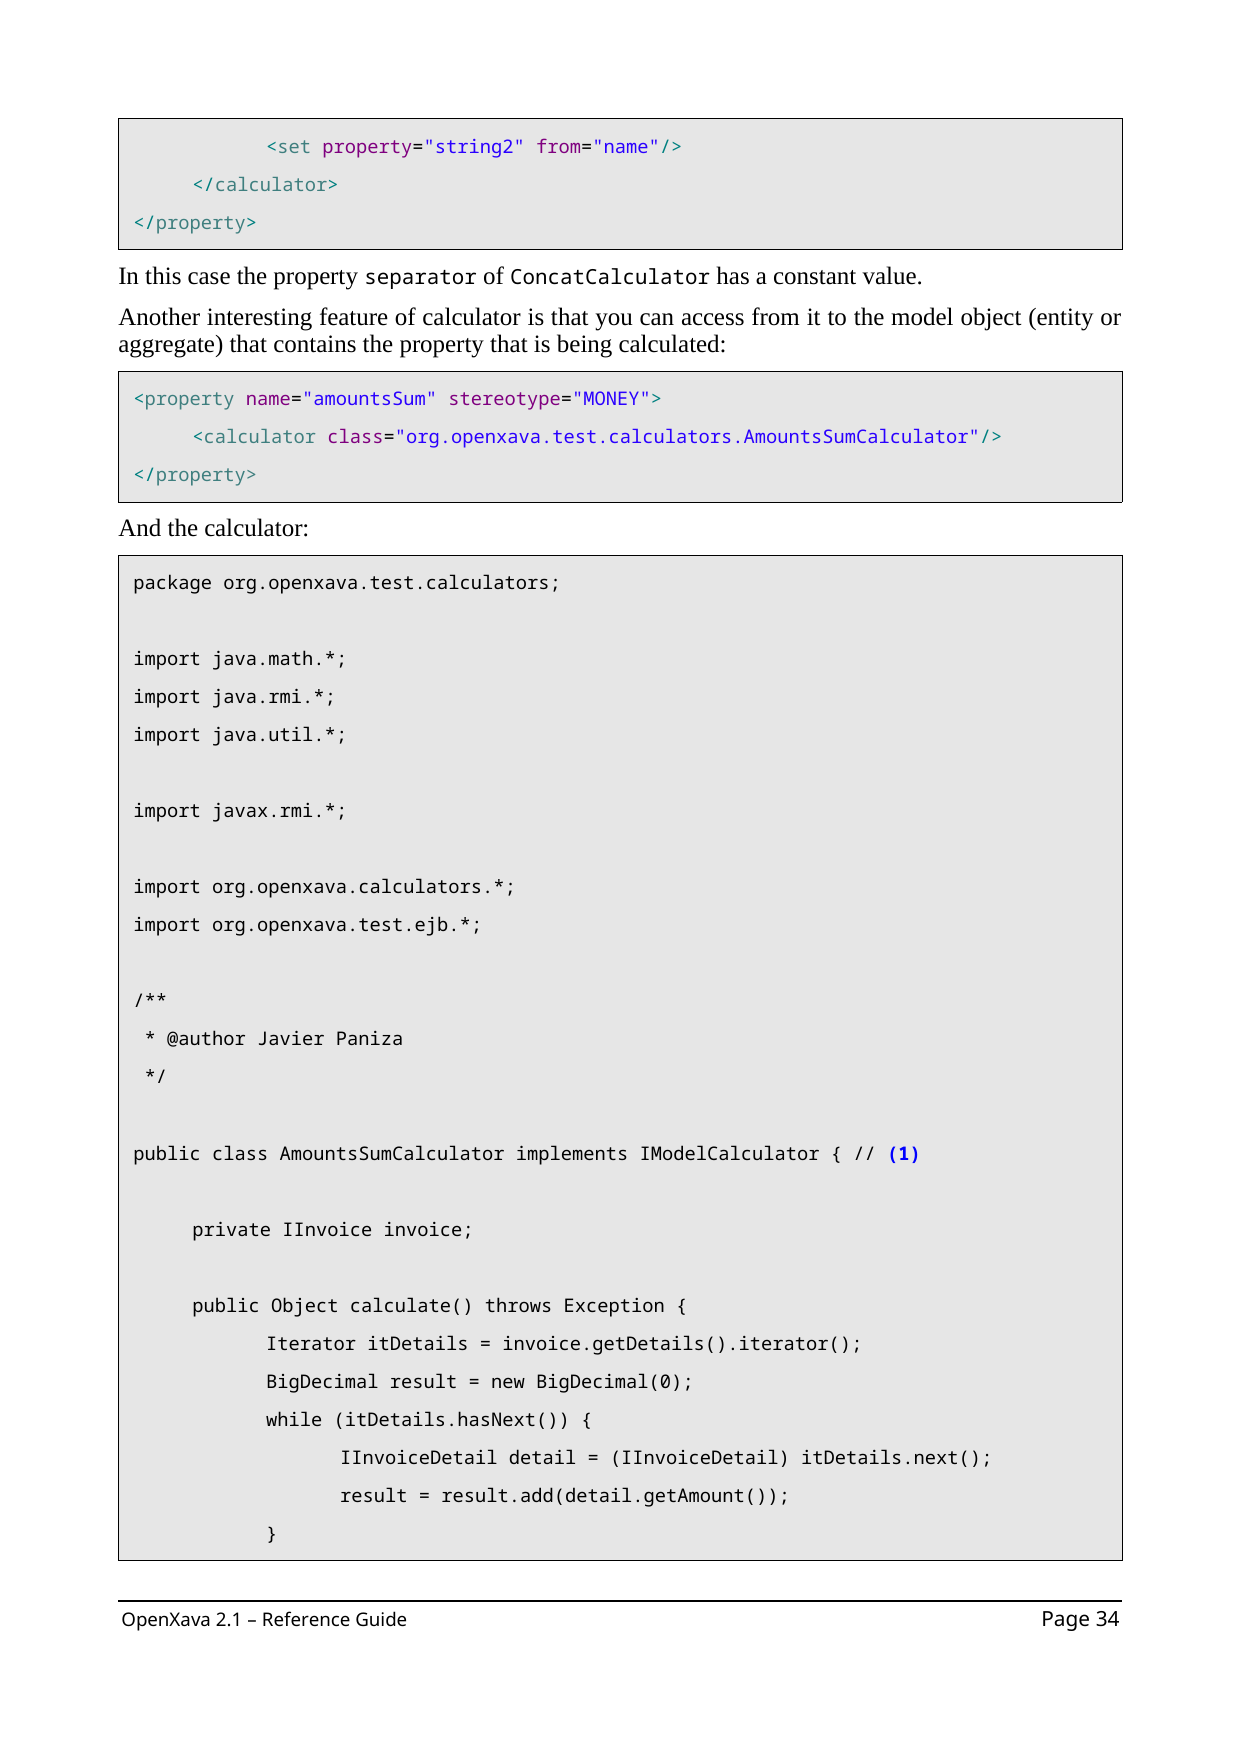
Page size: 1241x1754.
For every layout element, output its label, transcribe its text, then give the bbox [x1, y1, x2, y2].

text </calculator> [119, 156, 1122, 194]
text while (itDetails.hasNext()) { [119, 1391, 1122, 1429]
text package org.openxava.test.calculators; [119, 556, 1122, 593]
text Iterator itDetails = invoice.getDetails().iterator(); [119, 1315, 1122, 1353]
text } [119, 1505, 1122, 1560]
text </property> [119, 447, 1122, 502]
text Another interesting feature of calculator is that you can access from it to the model object (entity or aggregate) that contains the property that is being calculated: [118, 303, 1122, 358]
text public Object calculate() throws Exception { [119, 1277, 1122, 1315]
text */ [119, 1049, 1122, 1087]
text result = result.add(detail.getAmount()); [119, 1467, 1122, 1505]
text And the calculator: [118, 514, 1122, 542]
text import org.openxava.calculators.*; [119, 859, 1122, 897]
text public class AmountsSumCalculator implements IModelCalculator { // (1) [119, 1125, 1122, 1163]
text import java.math.*; [119, 631, 1122, 669]
text import java.util.*; [119, 707, 1122, 745]
text BigDecimal result = new BigDecimal(0); [119, 1353, 1122, 1391]
text import org.openxava.test.ejb.*; [119, 897, 1122, 935]
text <property name="amountsSum" stereotype="MONEY"> [119, 372, 1122, 409]
text </property> [119, 194, 1122, 249]
text <calculator class="org.openxava.test.calculators.AmountsSumCalculator"/> [119, 409, 1122, 447]
text import java.rmi.*; [119, 669, 1122, 707]
text import javax.rmi.*; [119, 783, 1122, 821]
text In this case the property separator of ConcatCalculator has a constant value. [118, 262, 1122, 290]
text /** [119, 973, 1122, 1011]
text <set property="string2" from="name"/> [119, 119, 1122, 156]
text * @author Javier Paniza [119, 1011, 1122, 1049]
text private IInvoice invoice; [119, 1201, 1122, 1239]
text IInvoiceDetail detail = (IInvoiceDetail) itDetails.next(); [119, 1429, 1122, 1467]
